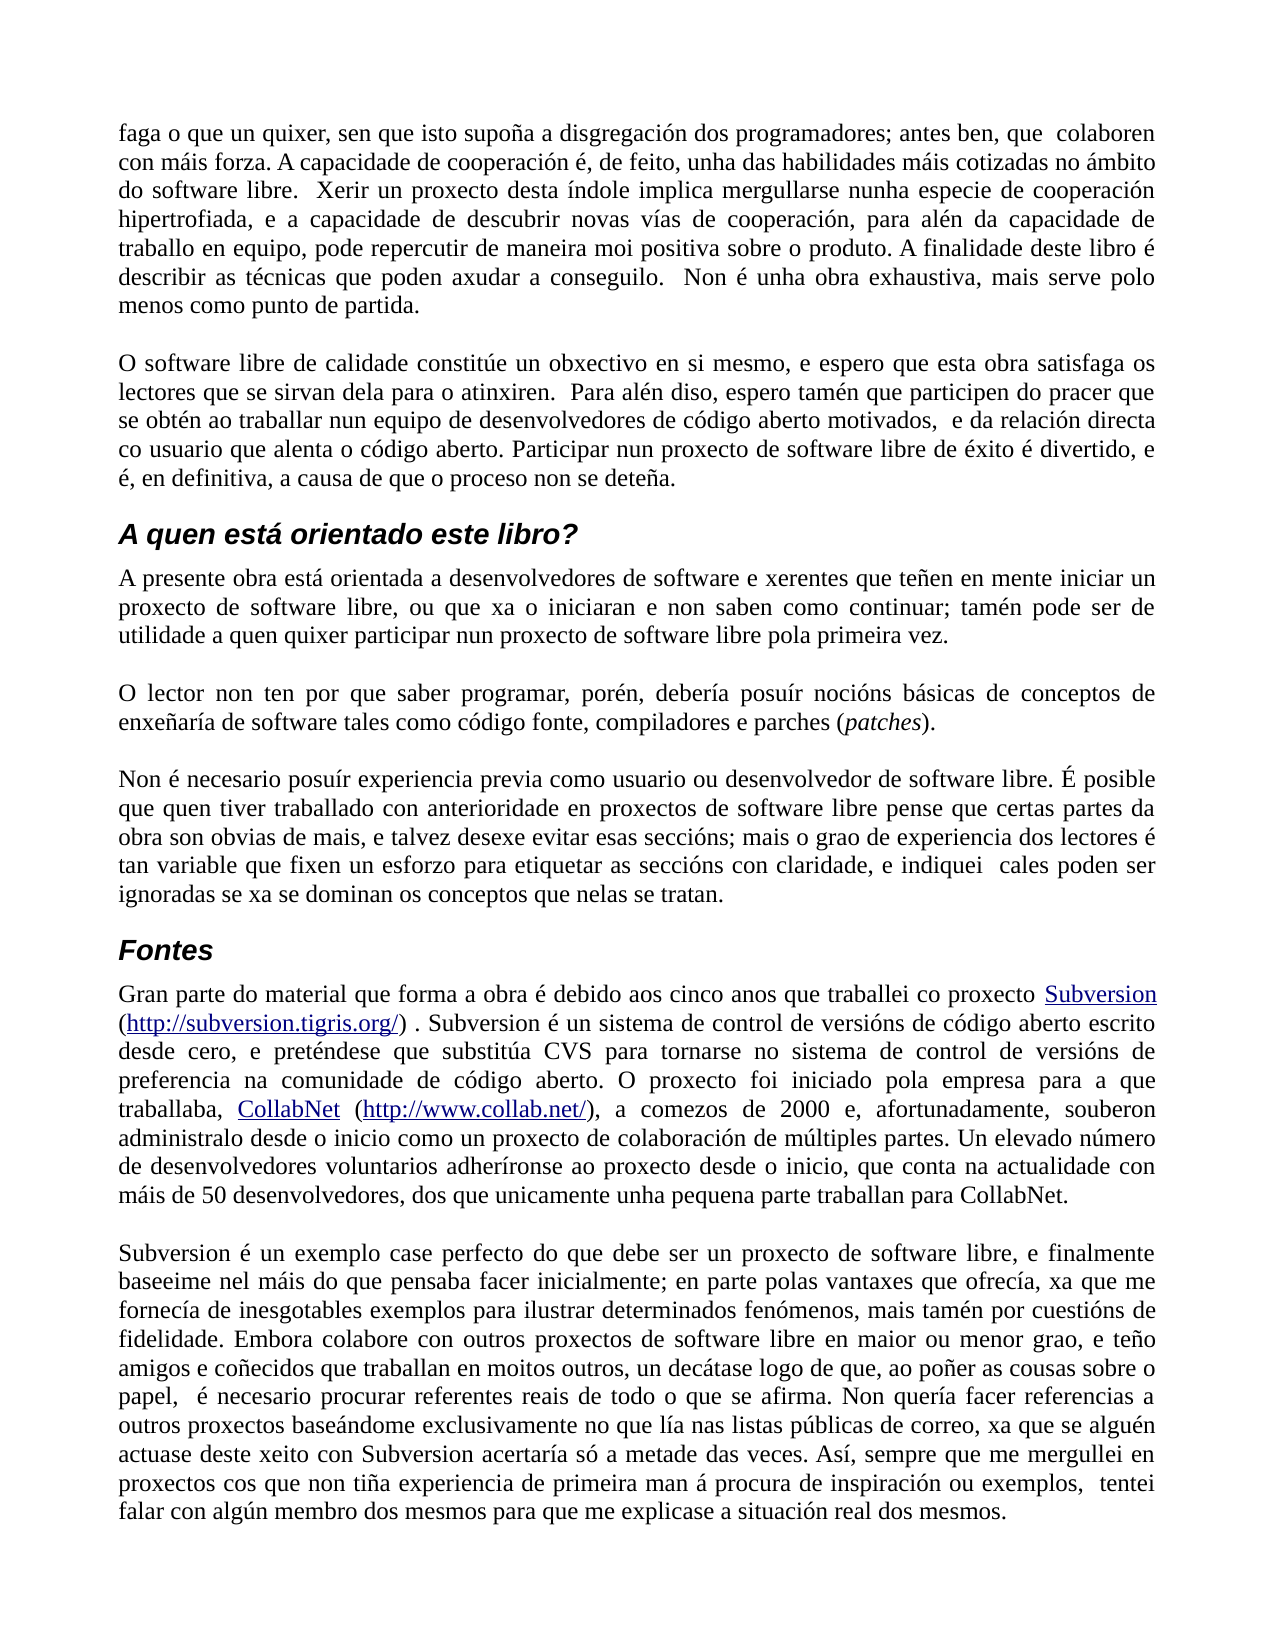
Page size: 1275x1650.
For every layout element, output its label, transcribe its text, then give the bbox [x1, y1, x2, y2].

text Subversion é un exemplo case perfecto do que debe ser un proxecto de software libre, e finalmente baseeime nel máis do que pensaba facer inicialmente; en parte polas vantaxes que ofrecía, xa que me fornecía de inesgotables exemplos para ilustrar determinados fenómenos, mais tamén por cuestións de fidelidade. Embora colabore con outros proxectos de software libre en maior ou menor grao, e teño amigos e coñecidos que traballan en moitos outros, un decátase logo de que, ao poñer as cousas sobre o papel, é necesario procurar referentes reais de todo o que se afirma. Non quería facer referencias a outros proxectos baseándome exclusivamente no que lía nas listas públicas de correo, xa que se alguén actuase deste xeito con Subversion acertaría só a metade das veces. Así, sempre que me mergullei en proxectos cos que non tiña experiencia de primeira man á procura de inspiración ou exemplos, tentei falar con algún membro dos mesmos para que me explicase a situación real dos mesmos. [118, 1238, 1157, 1525]
text faga o que un quixer, sen que isto supoña a disgregación dos programadores; antes ben, que colaboren con máis forza. A capacidade de cooperación é, de feito, unha das habilidades máis cotizadas no ámbito do software libre. Xerir un proxecto desta índole implica mergullarse nunha especie de cooperación hipertrofiada, e a capacidade de descubrir novas vías de cooperación, para alén da capacidade de traballo en equipo, pode repercutir de maneira moi positiva sobre o produto. A finalidade deste libro é describir as técnicas que poden axudar a conseguilo. Non é unha obra exhaustiva, mais serve polo menos como punto de partida. [118, 118, 1157, 319]
subtitle A quen está orientado este libro? [118, 517, 1157, 550]
text Gran parte do material que forma a obra é debido aos cinco anos que traballei co proxecto Subversion (http://subversion.tigris.org/) . Subversion é un sistema de control de versións de código aberto escrito desde cero, e preténdese que substitúa CVS para tornarse no sistema de control de versións de preferencia na comunidade de código aberto. O proxecto foi iniciado pola empresa para a que traballaba, CollabNet (http://www.collab.net/), a comezos de 2000 e, afortunadamente, souberon administralo desde o inicio como un proxecto de colaboración de múltiples partes. Un elevado número de desenvolvedores voluntarios adheríronse ao proxecto desde o inicio, que conta na actualidade con máis de 50 desenvolvedores, dos que unicamente unha pequena parte traballan para CollabNet. [118, 979, 1157, 1209]
subtitle Fontes [118, 933, 1157, 966]
text Non é necesario posuír experiencia previa como usuario ou desenvolvedor de software libre. É posible que quen tiver traballado con anterioridade en proxectos de software libre pense que certas partes da obra son obvias de mais, e talvez desexe evitar esas seccións; mais o grao de experiencia dos lectores é tan variable que fixen un esforzo para etiquetar as seccións con claridade, e indiquei cales poden ser ignoradas se xa se dominan os conceptos que nelas se tratan. [118, 764, 1157, 908]
text O lector non ten por que saber programar, porén, debería posuír nocións básicas de conceptos de enxeñaría de software tales como código fonte, compiladores e parches (patches). [118, 678, 1157, 735]
text O software libre de calidade constitúe un obxectivo en si mesmo, e espero que esta obra satisfaga os lectores que se sirvan dela para o atinxiren. Para alén diso, espero tamén que participen do pracer que se obtén ao traballar nun equipo de desenvolvedores de código aberto motivados, e da relación directa co usuario que alenta o código aberto. Participar nun proxecto de software libre de éxito é divertido, e é, en definitiva, a causa de que o proceso non se deteña. [118, 348, 1157, 492]
text A presente obra está orientada a desenvolvedores de software e xerentes que teñen en mente iniciar un proxecto de software libre, ou que xa o iniciaran e non saben como continuar; tamén pode ser de utilidade a quen quixer participar nun proxecto de software libre pola primeira vez. [118, 563, 1157, 649]
